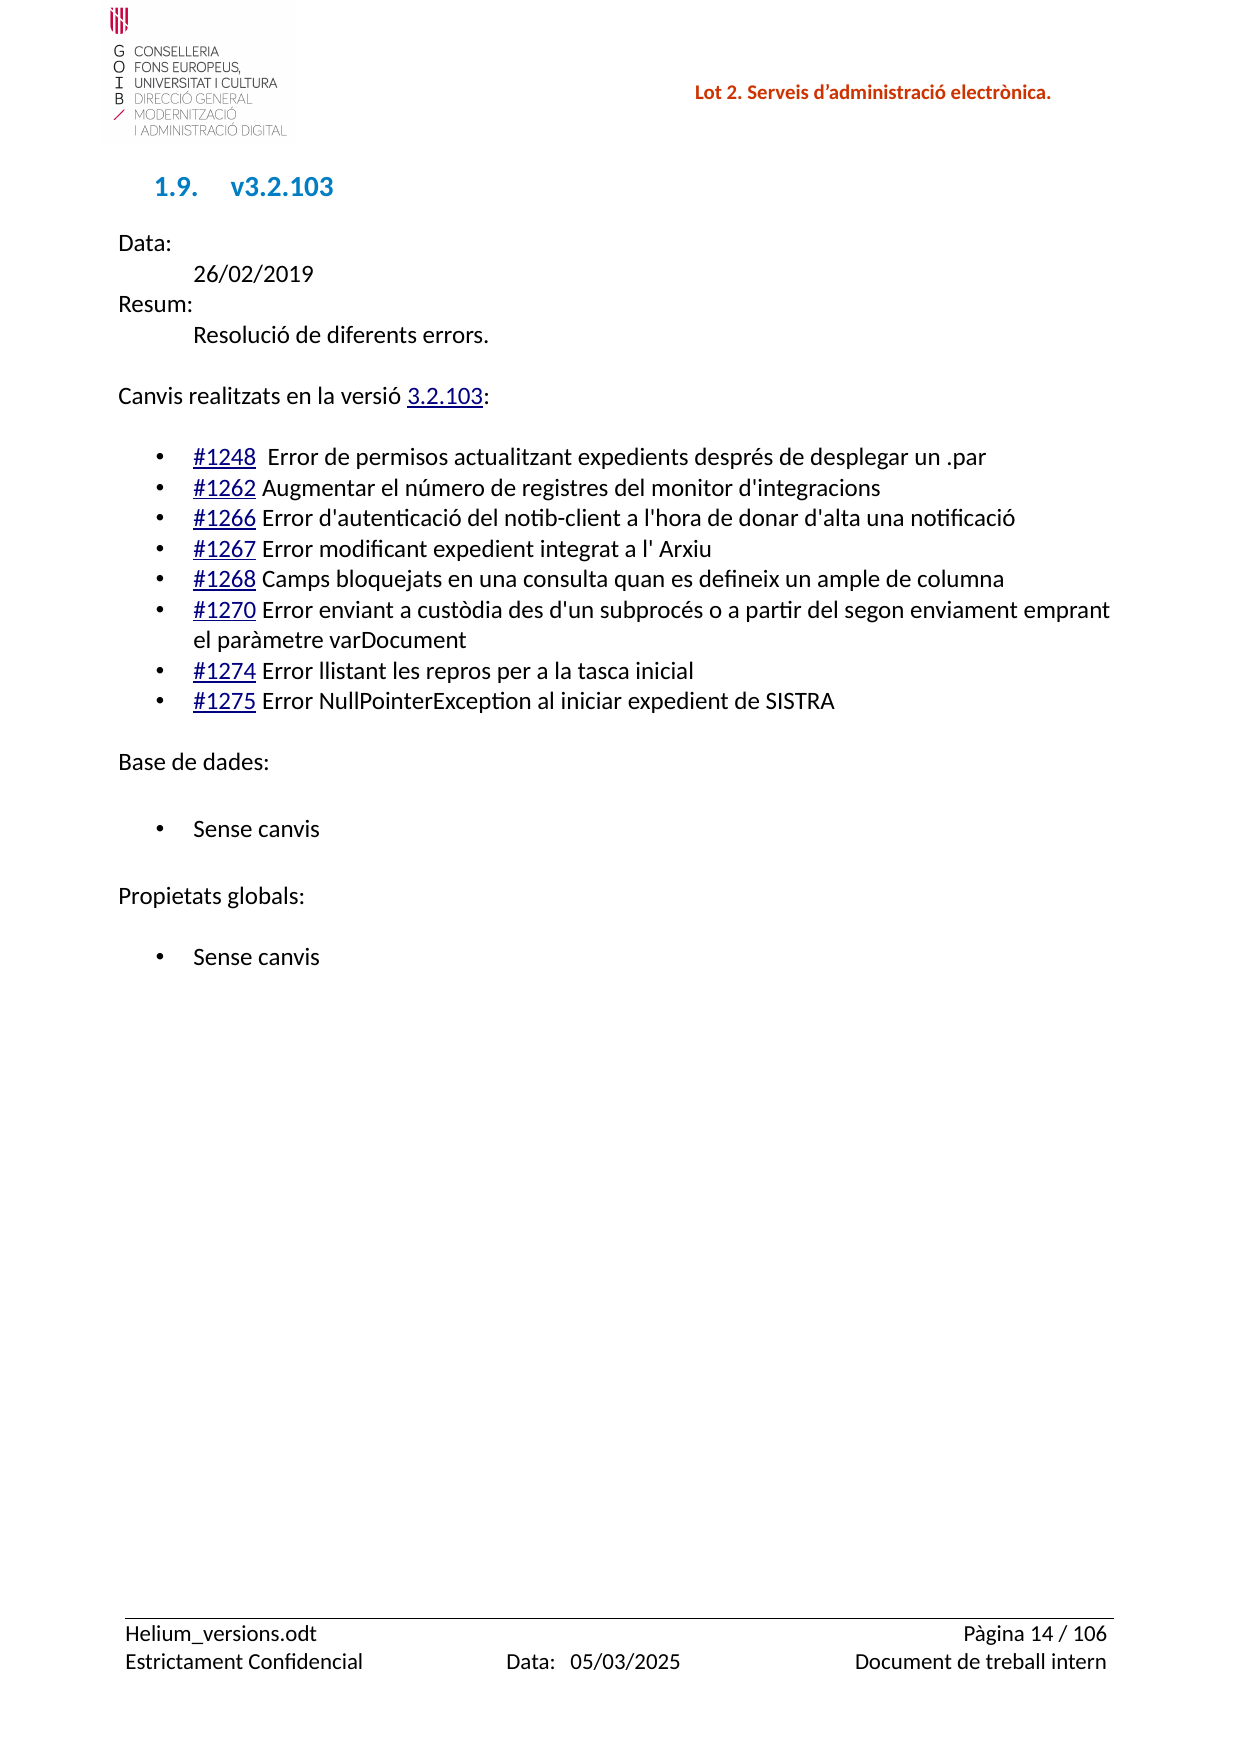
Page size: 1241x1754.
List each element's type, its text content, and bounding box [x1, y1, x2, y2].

list #1274 Error llistant les repros per a la tasca inicial [156, 655, 1122, 685]
list Sense canvis [156, 813, 1122, 844]
text Data: [118, 228, 1122, 258]
text 26/02/2019 [118, 258, 1122, 289]
list #1270 Error enviant a custòdia des d'un subprocés o a partir del segon enviament emprant el paràmetre varDocument [156, 594, 1122, 655]
subtitle v3.2.103 [153, 168, 1122, 204]
list Sense canvis [156, 941, 1122, 972]
list #1268 Camps bloquejats en una consulta quan es defineix un ample de columna [156, 563, 1122, 594]
list #1248 Error de permisos actualitzant expedients després de desplegar un .par [156, 441, 1122, 472]
list #1262 Augmentar el número de registres del monitor d'integracions [156, 472, 1122, 502]
text Canvis realitzats en la versió 3.2.103: [118, 380, 1122, 411]
text Resolució de diferents errors. [118, 319, 1122, 350]
list #1266 Error d'autenticació del notib-client a l'hora de donar d'alta una notificació [156, 502, 1122, 533]
picture [100, 0, 297, 144]
text Propietats globals: [118, 880, 1122, 911]
list #1275 Error NullPointerException al iniciar expedient de SISTRA [156, 685, 1122, 716]
text Base de dades: [118, 746, 1122, 777]
list #1267 Error modificant expedient integrat a l' Arxiu [156, 533, 1122, 563]
text Resum: [118, 289, 1122, 319]
